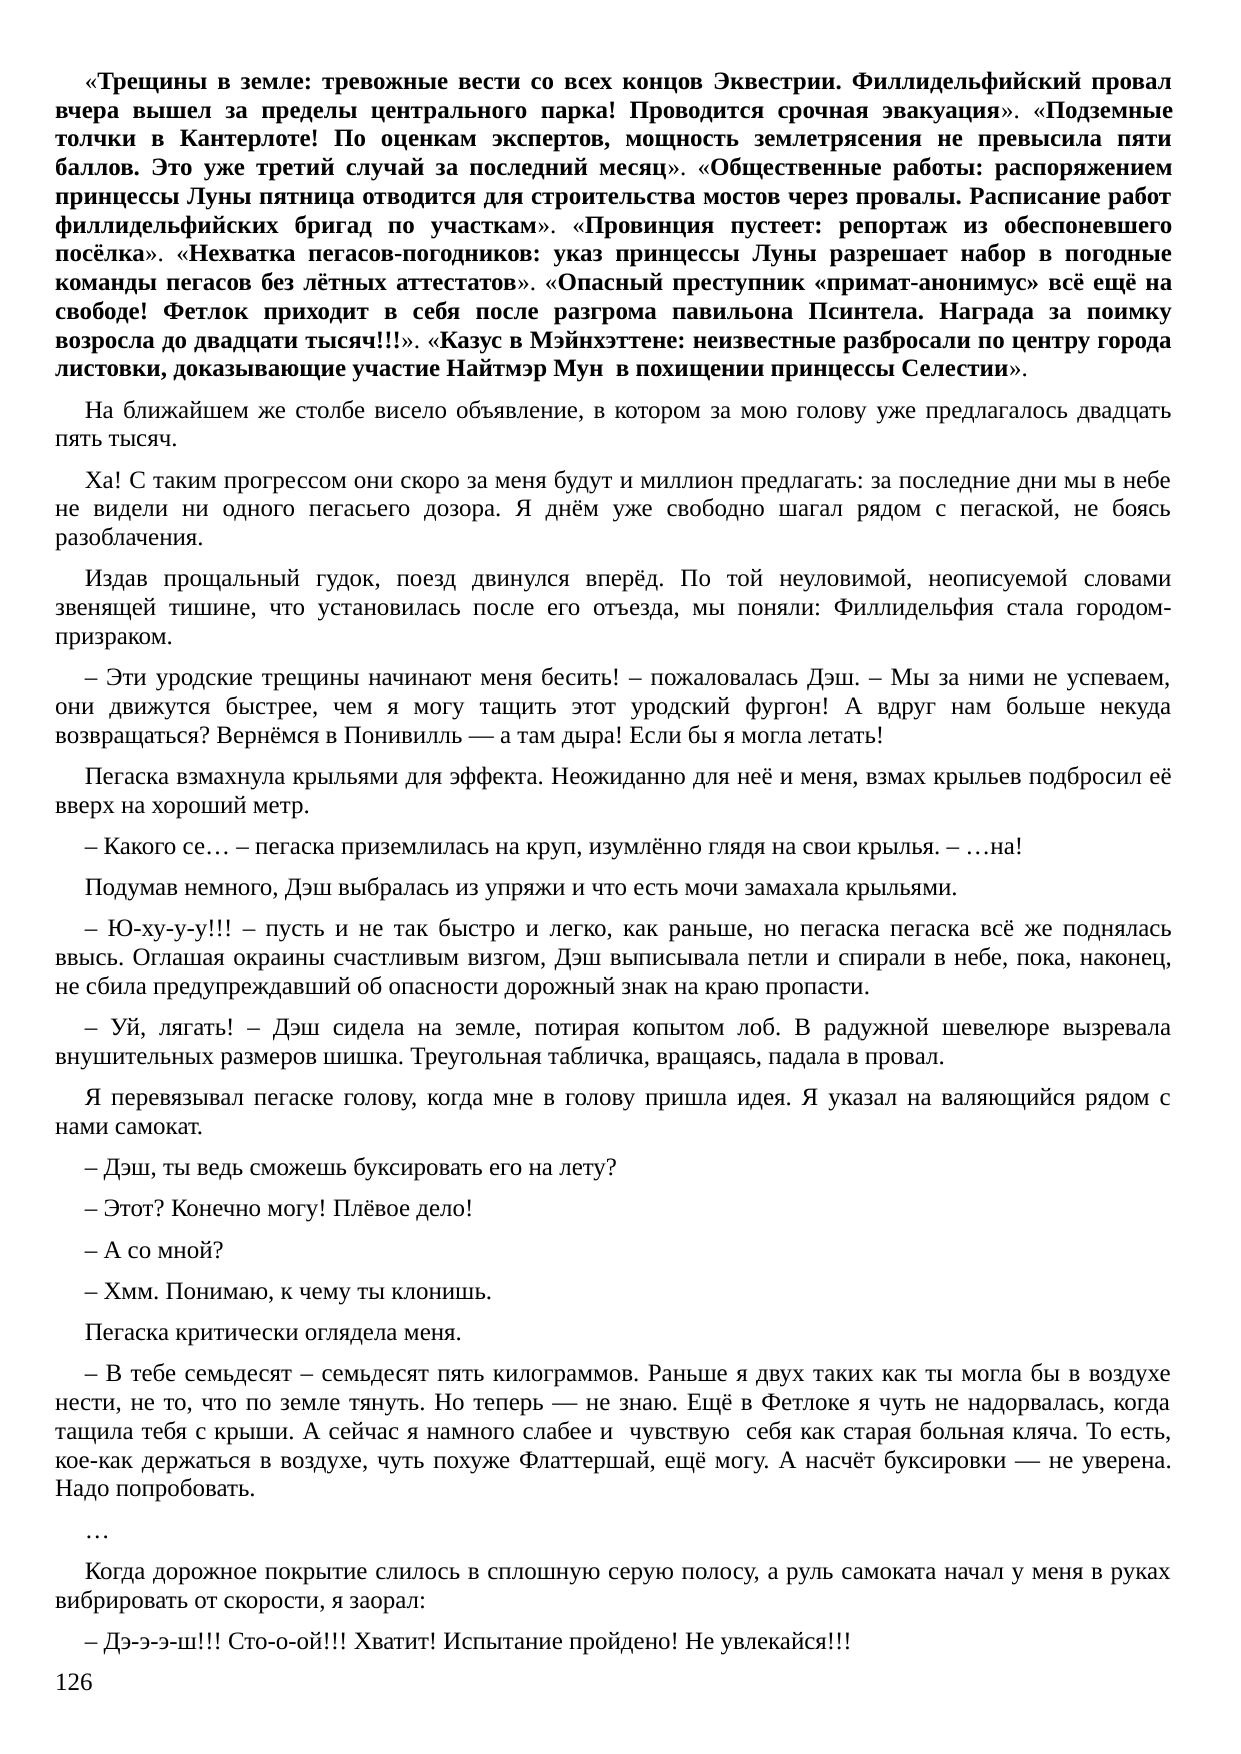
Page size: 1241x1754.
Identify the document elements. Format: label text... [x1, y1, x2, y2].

text «Трещины в земле: тревожные вести со всех концов Эквестрии. Филлидельфийский провал вчера вышел за пределы центрального парка! Проводится срочная эвакуация». «Подземные толчки в Кантерлоте! По оценкам экспертов, мощность землетрясения не превысила пяти баллов. Это уже третий случай за последний месяц». «Общественные работы: распоряжением принцессы Луны пятница отводится для строительства мостов через провалы. Расписание работ филлидельфийских бригад по участкам». «Провинция пустеет: репортаж из обеспоневшего посёлка». «Нехватка пегасов-погодников: указ принцессы Луны разрешает набор в погодные команды пегасов без лётных аттестатов». «Опасный преступник «примат-анонимус» всё ещё на свободе! Фетлок приходит в себя после разгрома павильона Псинтела. Награда за поимку возросла до двадцати тысяч!!!». «Казус в Мэйнхэттене: неизвестные разбросали по центру города листовки, доказывающие участие Найтмэр Мун в похищении принцессы Селестии». [55, 66, 1173, 382]
text – Дэш, ты ведь сможешь буксировать его на лету? [55, 1152, 1173, 1181]
text Пегаска критически оглядела меня. [55, 1317, 1173, 1346]
text – А со мной? [55, 1235, 1173, 1263]
text – Хмм. Понимаю, к чему ты клонишь. [55, 1276, 1173, 1305]
text На ближайшем же столбе висело объявление, в котором за мою голову уже предлагалось двадцать пять тысяч. [55, 395, 1173, 452]
text – Ю-ху-у-у!!! – пусть и не так быстро и легко, как раньше, но пегаска пегаска всё же поднялась ввысь. Оглашая окраины счастливым визгом, Дэш выписывала петли и спирали в небе, пока, наконец, не сбила предупреждавший об опасности дорожный знак на краю пропасти. [55, 913, 1173, 1000]
text – В тебе семьдесят – семьдесят пять килограммов. Раньше я двух таких как ты могла бы в воздухе нести, не то, что по земле тянуть. Но теперь — не знаю. Ещё в Фетлоке я чуть не надорвалась, когда тащила тебя с крыши. А сейчас я намного слабее и чувствую себя как старая больная кляча. То есть, кое-как держаться в воздухе, чуть похуже Флаттершай, ещё могу. А насчёт буксировки — не уверена. Надо попробовать. [55, 1358, 1173, 1502]
text Издав прощальный гудок, поезд двинулся вперёд. По той неуловимой, неописуемой словами звенящей тишине, что установилась после его отъезда, мы поняли: Филлидельфия стала городом-призраком. [55, 563, 1173, 650]
text – Этот? Конечно могу! Плёвое дело! [55, 1193, 1173, 1222]
text Ха! С таким прогрессом они скоро за меня будут и миллион предлагать: за последние дни мы в небе не видели ни одного пегасьего дозора. Я днём уже свободно шагал рядом с пегаской, не боясь разоблачения. [55, 465, 1173, 551]
text – Уй, лягать! – Дэш сидела на земле, потирая копытом лоб. В радужной шевелюре вызревала внушительных размеров шишка. Треугольная табличка, вращаясь, падала в провал. [55, 1012, 1173, 1070]
text Я перевязывал пегаске голову, когда мне в голову пришла идея. Я указал на валяющийся рядом с нами самокат. [55, 1082, 1173, 1140]
text – Какого се… – пегаска приземлилась на круп, изумлённо глядя на свои крылья. – …на! [55, 831, 1173, 860]
text Когда дорожное покрытие слилось в сплошную серую полосу, а руль самоката начал у меня в руках вибрировать от скорости, я заорал: [55, 1556, 1173, 1613]
text Подумав немного, Дэш выбралась из упряжи и что есть мочи замахала крыльями. [55, 872, 1173, 901]
text … [55, 1515, 1173, 1543]
text – Дэ-э-э-ш!!! Сто-о-ой!!! Хватит! Испытание пройдено! Не увлекайся!!! [55, 1626, 1173, 1655]
text Пегаска взмахнула крыльями для эффекта. Неожиданно для неё и меня, взмах крыльев подбросил её вверх на хороший метр. [55, 761, 1173, 818]
text – Эти уродские трещины начинают меня бесить! – пожаловалась Дэш. – Мы за ними не успеваем, они движутся быстрее, чем я могу тащить этот уродский фургон! А вдруг нам больше некуда возвращаться? Вернёмся в Понивилль — а там дыра! Если бы я могла летать! [55, 662, 1173, 748]
